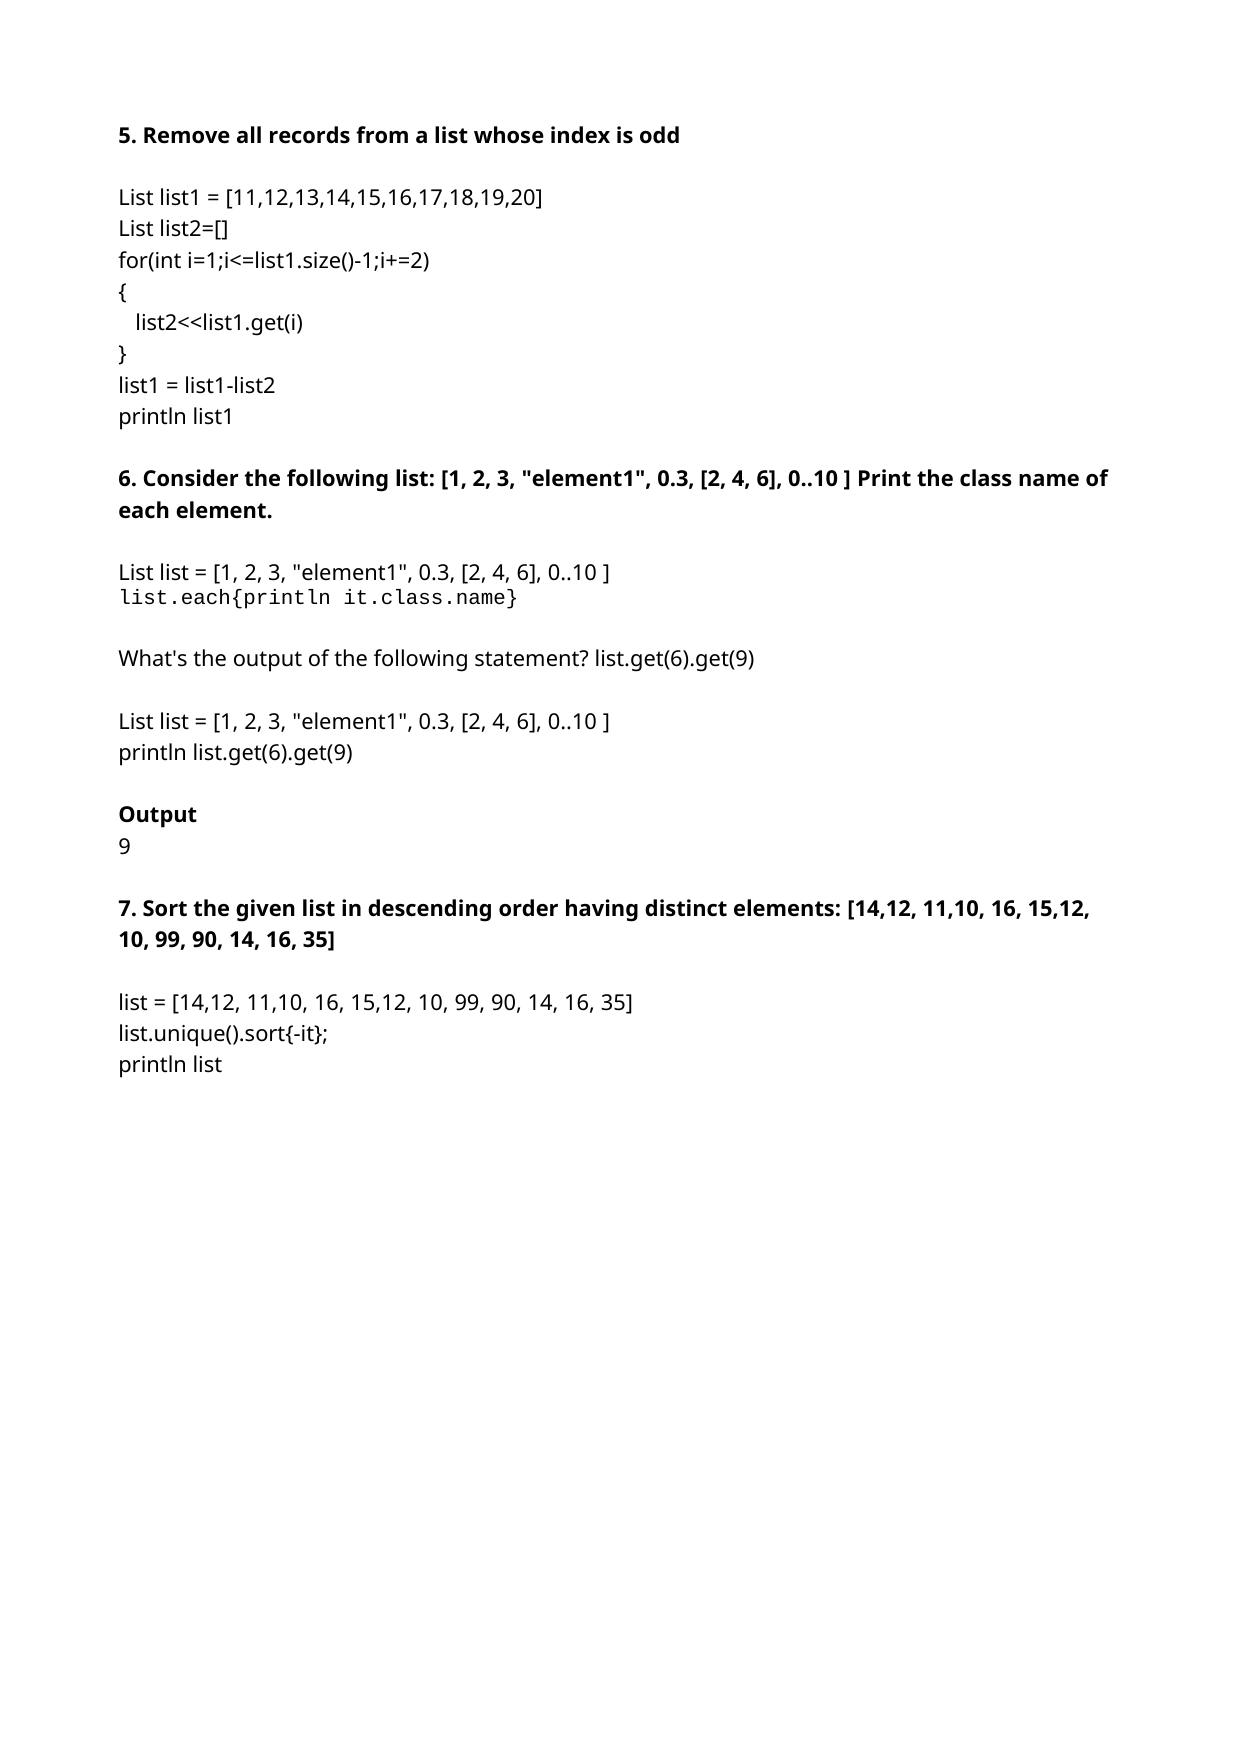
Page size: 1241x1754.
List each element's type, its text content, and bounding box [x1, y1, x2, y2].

text println list1 [118, 399, 1122, 431]
text list.each{println it.class.name} [118, 587, 1122, 611]
text 6. Consider the following list: [1, 2, 3, "element1", 0.3, [2, 4, 6], 0..10 ] Print the class name of each element. [118, 462, 1122, 524]
text } [118, 337, 1122, 368]
text List list = [1, 2, 3, "element1", 0.3, [2, 4, 6], 0..10 ] [118, 704, 1122, 736]
text List list2=[] [118, 212, 1122, 243]
text What's the output of the following statement? list.get(6).get(9) [118, 642, 1122, 673]
text List list = [1, 2, 3, "element1", 0.3, [2, 4, 6], 0..10 ] [118, 556, 1122, 587]
text for(int i=1;i<=list1.size()-1;i+=2) [118, 243, 1122, 274]
text 9 [118, 829, 1122, 861]
text list2<<list1.get(i) [118, 306, 1122, 337]
text 7. Sort the given list in descending order having distinct elements: [14,12, 11,10, 16, 15,12, 10, 99, 90, 14, 16, 35] [118, 892, 1122, 954]
text list1 = list1-list2 [118, 368, 1122, 399]
text { [118, 274, 1122, 306]
text println list [118, 1048, 1122, 1079]
text println list.get(6).get(9) [118, 736, 1122, 767]
text Output [118, 798, 1122, 829]
text 5. Remove all records from a list whose index is odd [118, 118, 1122, 149]
text list.unique().sort{-it}; [118, 1017, 1122, 1048]
text List list1 = [11,12,13,14,15,16,17,18,19,20] [118, 181, 1122, 212]
text list = [14,12, 11,10, 16, 15,12, 10, 99, 90, 14, 16, 35] [118, 986, 1122, 1017]
